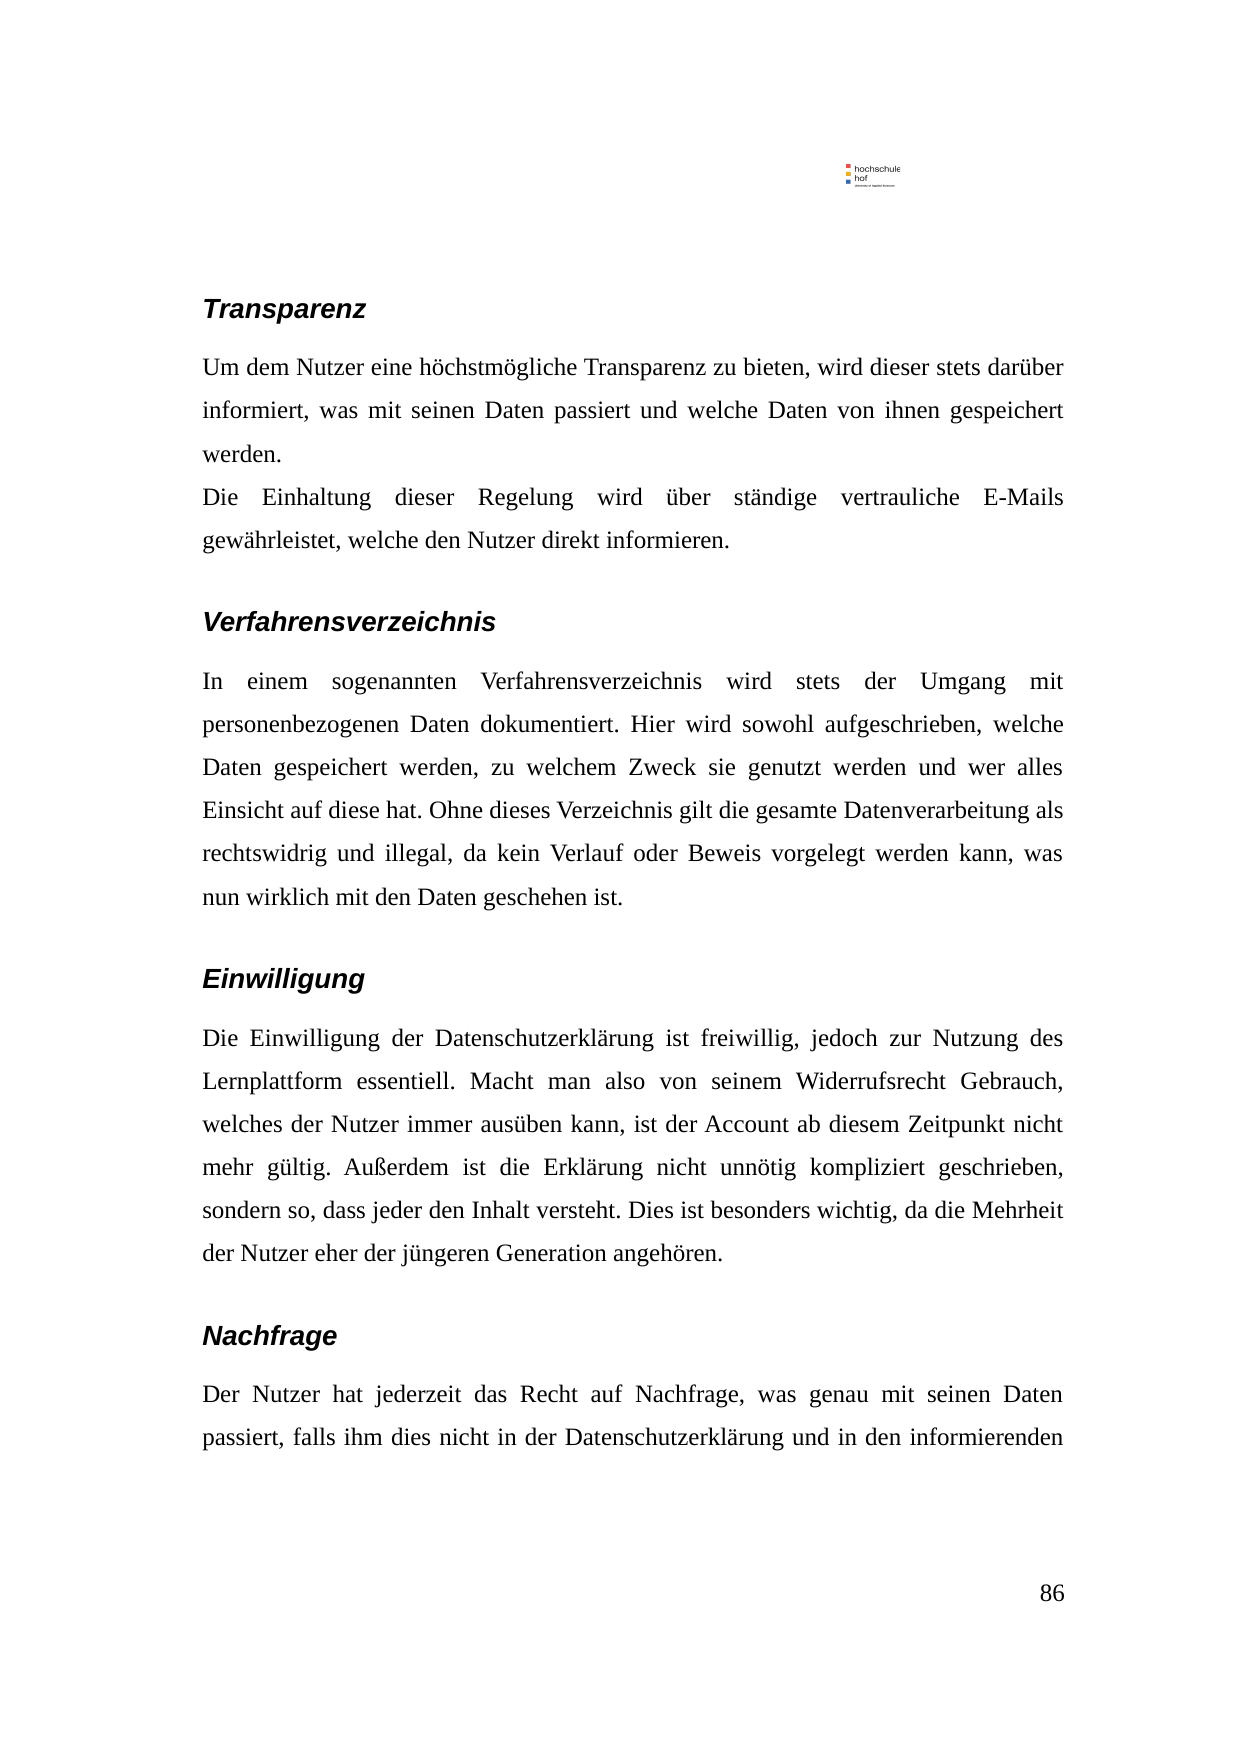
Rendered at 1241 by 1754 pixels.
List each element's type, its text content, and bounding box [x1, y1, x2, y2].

subtitle Verfahrensverzeichnis [202, 606, 1064, 638]
text In einem sogenannten Verfahrensverzeichnis wird stets der Umgang mit personenbezogenen Daten dokumentiert. Hier wird sowohl aufgeschrieben, welche Daten gespeichert werden, zu welchem Zweck sie genutzt werden und wer alles Einsicht auf diese hat. Ohne dieses Verzeichnis gilt die gesamte Datenverarbeitung als rechtswidrig und illegal, da kein Verlauf oder Beweis vorgelegt werden kann, was nun wirklich mit den Daten geschehen ist. [202, 666, 1064, 910]
text Der Nutzer hat jederzeit das Recht auf Nachfrage, was genau mit seinen Daten passiert, falls ihm dies nicht in der Datenschutzerklärung und in den informierenden [202, 1379, 1064, 1451]
subtitle Nachfrage [202, 1319, 1064, 1351]
subtitle Transparenz [202, 292, 1064, 324]
text Die Einwilligung der Datenschutzerklärung ist freiwillig, jedoch zur Nutzung des Lernplattform essentiell. Macht man also von seinem Widerrufsrecht Gebrauch, welches der Nutzer immer ausüben kann, ist der Account ab diesem Zeitpunkt nicht mehr gültig. Außerdem ist die Erklärung nicht unnötig kompliziert geschrieben, sondern so, dass jeder den Inhalt versteht. Dies ist besonders wichtig, da die Mehrheit der Nutzer eher der jüngeren Generation angehören. [202, 1023, 1064, 1267]
text Um dem Nutzer eine höchstmögliche Transparenz zu bieten, wird dieser stets darüber informiert, was mit seinen Daten passiert und welche Daten von ihnen gespeichert werden. [202, 352, 1064, 467]
picture [846, 164, 901, 187]
subtitle Einwilligung [202, 962, 1064, 994]
text Die Einhaltung dieser Regelung wird über ständige vertrauliche E-Mails gewährleistet, welche den Nutzer direkt informieren. [202, 482, 1064, 554]
